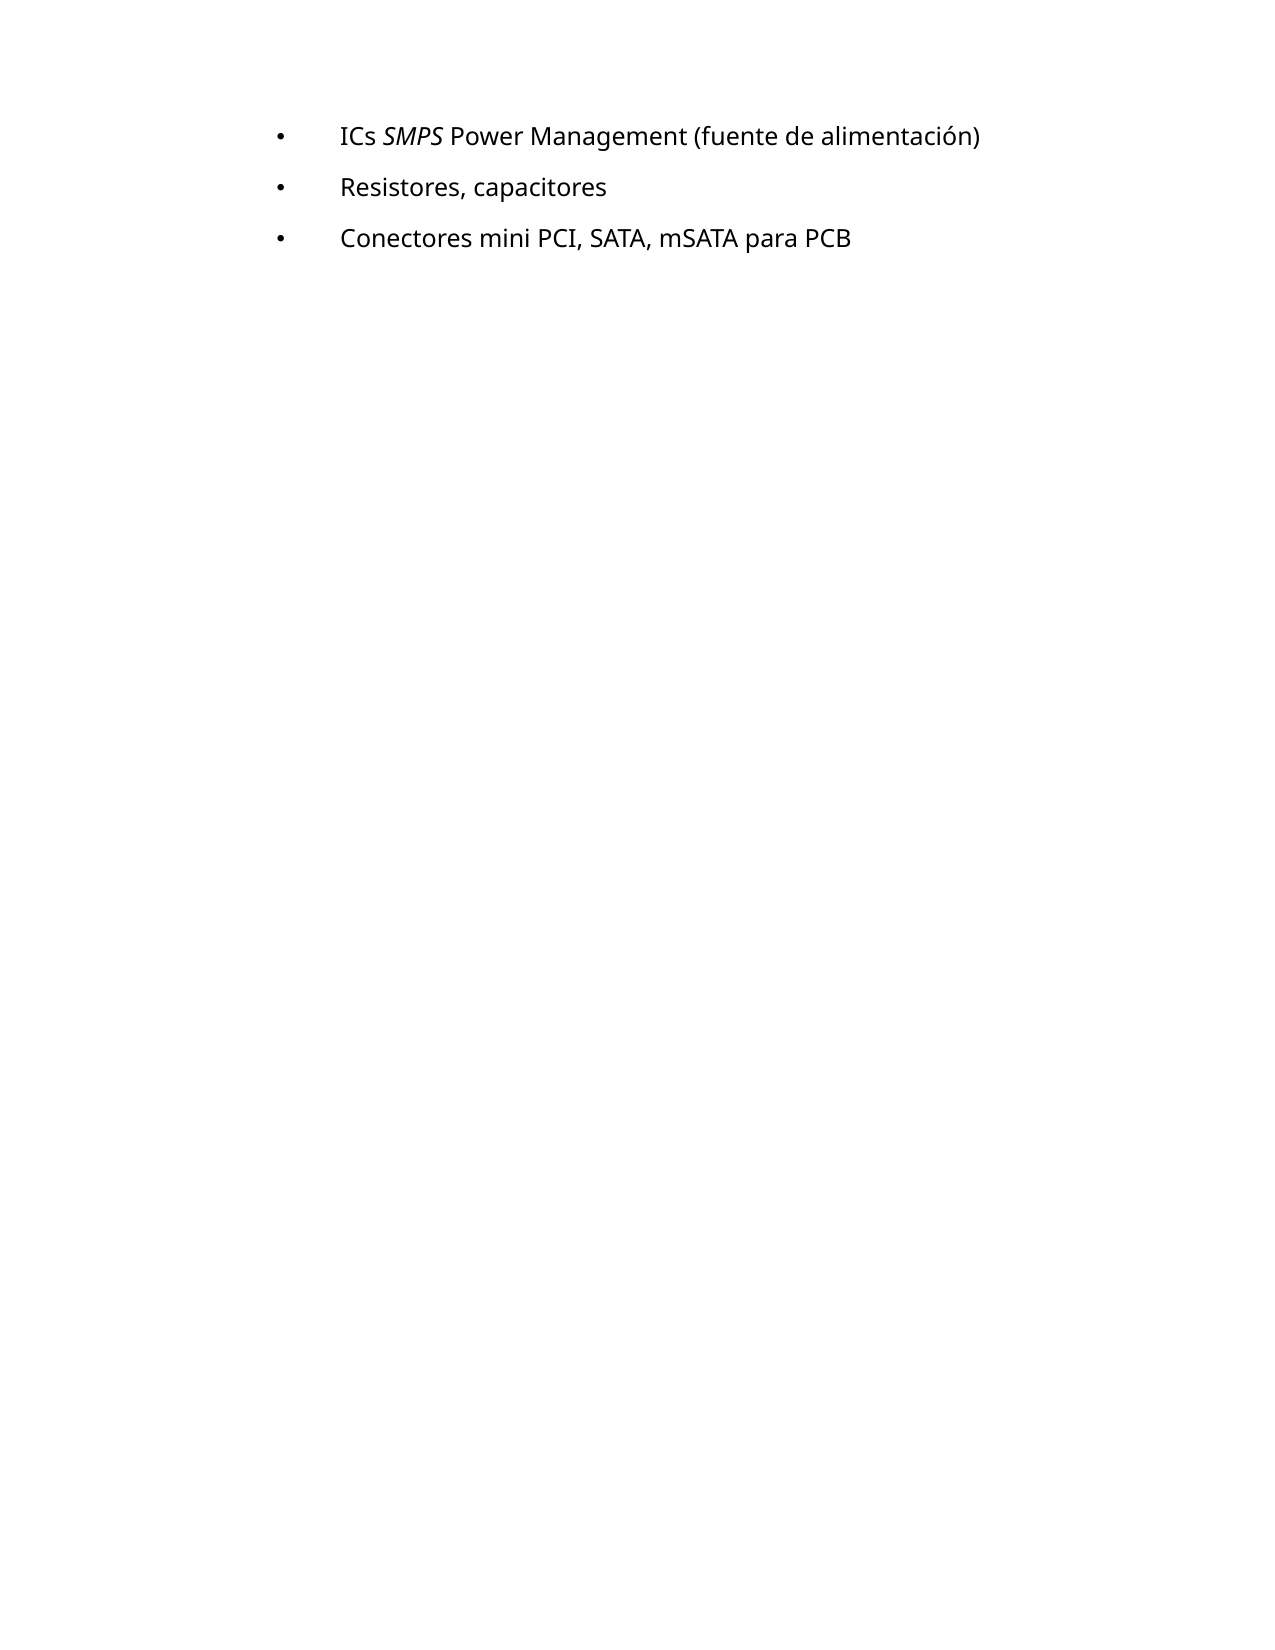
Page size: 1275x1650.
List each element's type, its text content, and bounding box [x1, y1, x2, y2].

list Conectores mini PCI, SATA, mSATA para PCB [266, 220, 1157, 254]
list ICs SMPS Power Management (fuente de alimentación) [266, 118, 1157, 152]
list Resistores, capacitores [266, 169, 1157, 203]
